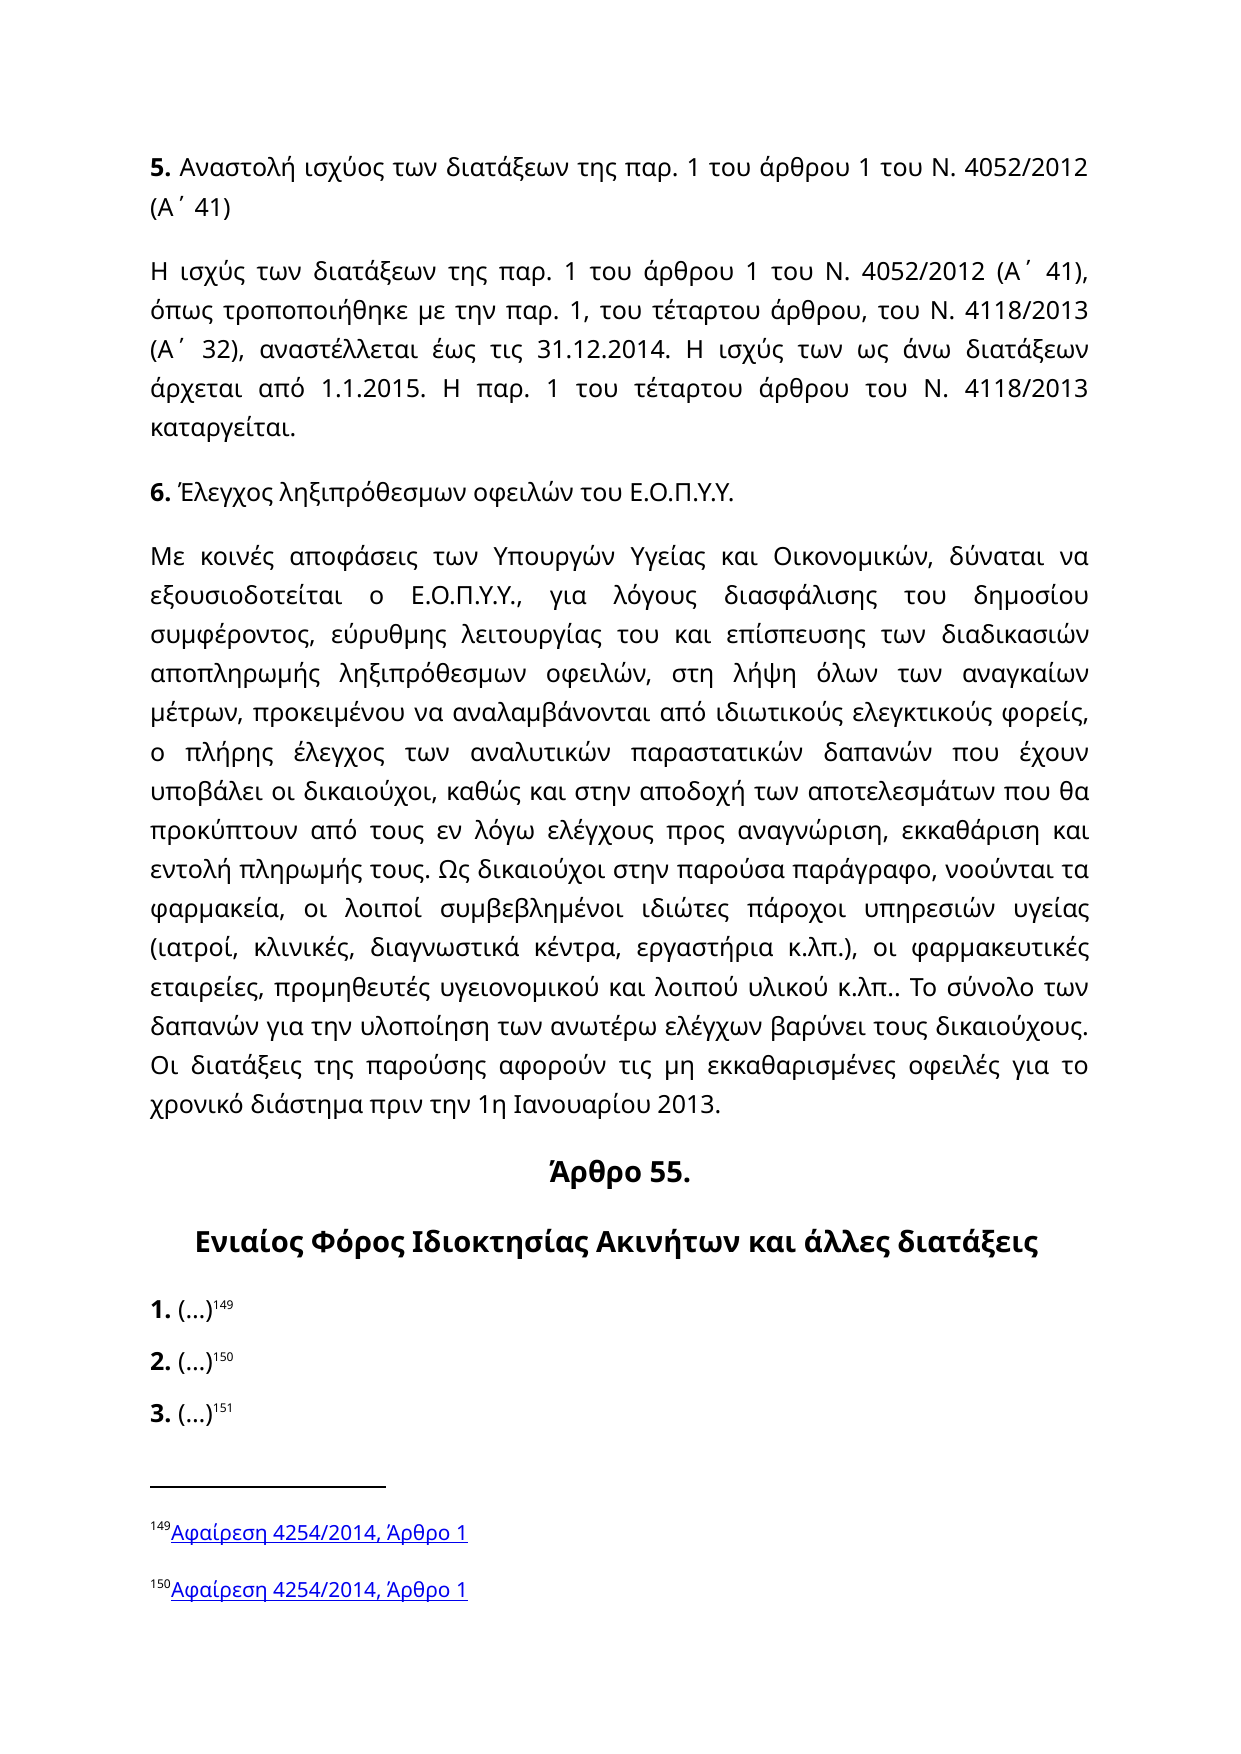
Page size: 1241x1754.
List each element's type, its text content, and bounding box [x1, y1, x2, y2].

text Αφαίρεση 4254/2014, Άρθρο 1 [150, 1518, 1090, 1546]
text Με κοινές αποφάσεις των Υπουργών Υγείας και Οικονομικών, δύναται να εξουσιοδοτείται ο Ε.Ο.Π.Υ.Υ., για λόγους διασφάλισης του δημοσίου συμφέροντος, εύρυθμης λειτουργίας του και επίσπευσης των διαδικασιών αποπληρωμής ληξιπρόθεσμων οφειλών, στη λήψη όλων των αναγκαίων μέτρων, προκειμένου να αναλαμβάνονται από ιδιωτικούς ελεγκτικούς φορείς, ο πλήρης έλεγχος των αναλυτικών παραστατικών δαπανών που έχουν υποβάλει οι δικαιούχοι, καθώς και στην αποδοχή των αποτελεσμάτων που θα προκύπτουν από τους εν λόγω ελέγχους προς αναγνώριση, εκκαθάριση και εντολή πληρωμής τους. Ως δικαιούχοι στην παρούσα παράγραφο, νοούνται τα φαρμακεία, οι λοιποί συμβεβλημένοι ιδιώτες πάροχοι υπηρεσιών υγείας (ιατροί, κλινικές, διαγνωστικά κέντρα, εργαστήρια κ.λπ.), οι φαρμακευτικές εταιρείες, προμηθευτές υγειονομικού και λοιπού υλικού κ.λπ.. Το σύνολο των δαπανών για την υλοποίηση των ανωτέρω ελέγχων βαρύνει τους δικαιούχους. Οι διατάξεις της παρούσης αφορούν τις μη εκκαθαρισμένες οφειλές για το χρονικό διάστημα πριν την 1η Ιανουαρίου 2013. [150, 538, 1090, 1121]
text 5. Αναστολή ισχύος των διατάξεων της παρ. 1 του άρθρου 1 του Ν. 4052/2012 (Α΄ 41) [150, 150, 1090, 223]
text 6. Έλεγχος ληξιπρόθεσμων οφειλών του Ε.Ο.Π.Υ.Υ. [150, 474, 1090, 508]
text Η ισχύς των διατάξεων της παρ. 1 του άρθρου 1 του Ν. 4052/2012 (Α΄ 41), όπως τροποποιήθηκε με την παρ. 1, του τέταρτου άρθρου, του Ν. 4118/2013 (Α΄ 32), αναστέλλεται έως τις 31.12.2014. Η ισχύς των ως άνω διατάξεων άρχεται από 1.1.2015. Η παρ. 1 του τέταρτου άρθρου του Ν. 4118/2013 καταργείται. [150, 253, 1090, 444]
text 3. (…) [150, 1395, 1090, 1429]
text Αφαίρεση 4254/2014, Άρθρο 1 [150, 1576, 1090, 1604]
subtitle Άρθρο 55. [150, 1151, 1090, 1191]
text 2. (…) [150, 1344, 1090, 1378]
text 1. (…) [150, 1292, 1090, 1326]
subtitle Ενιαίος Φόρος Ιδιοκτησίας Ακινήτων και άλλες διατάξεις [150, 1221, 1090, 1261]
